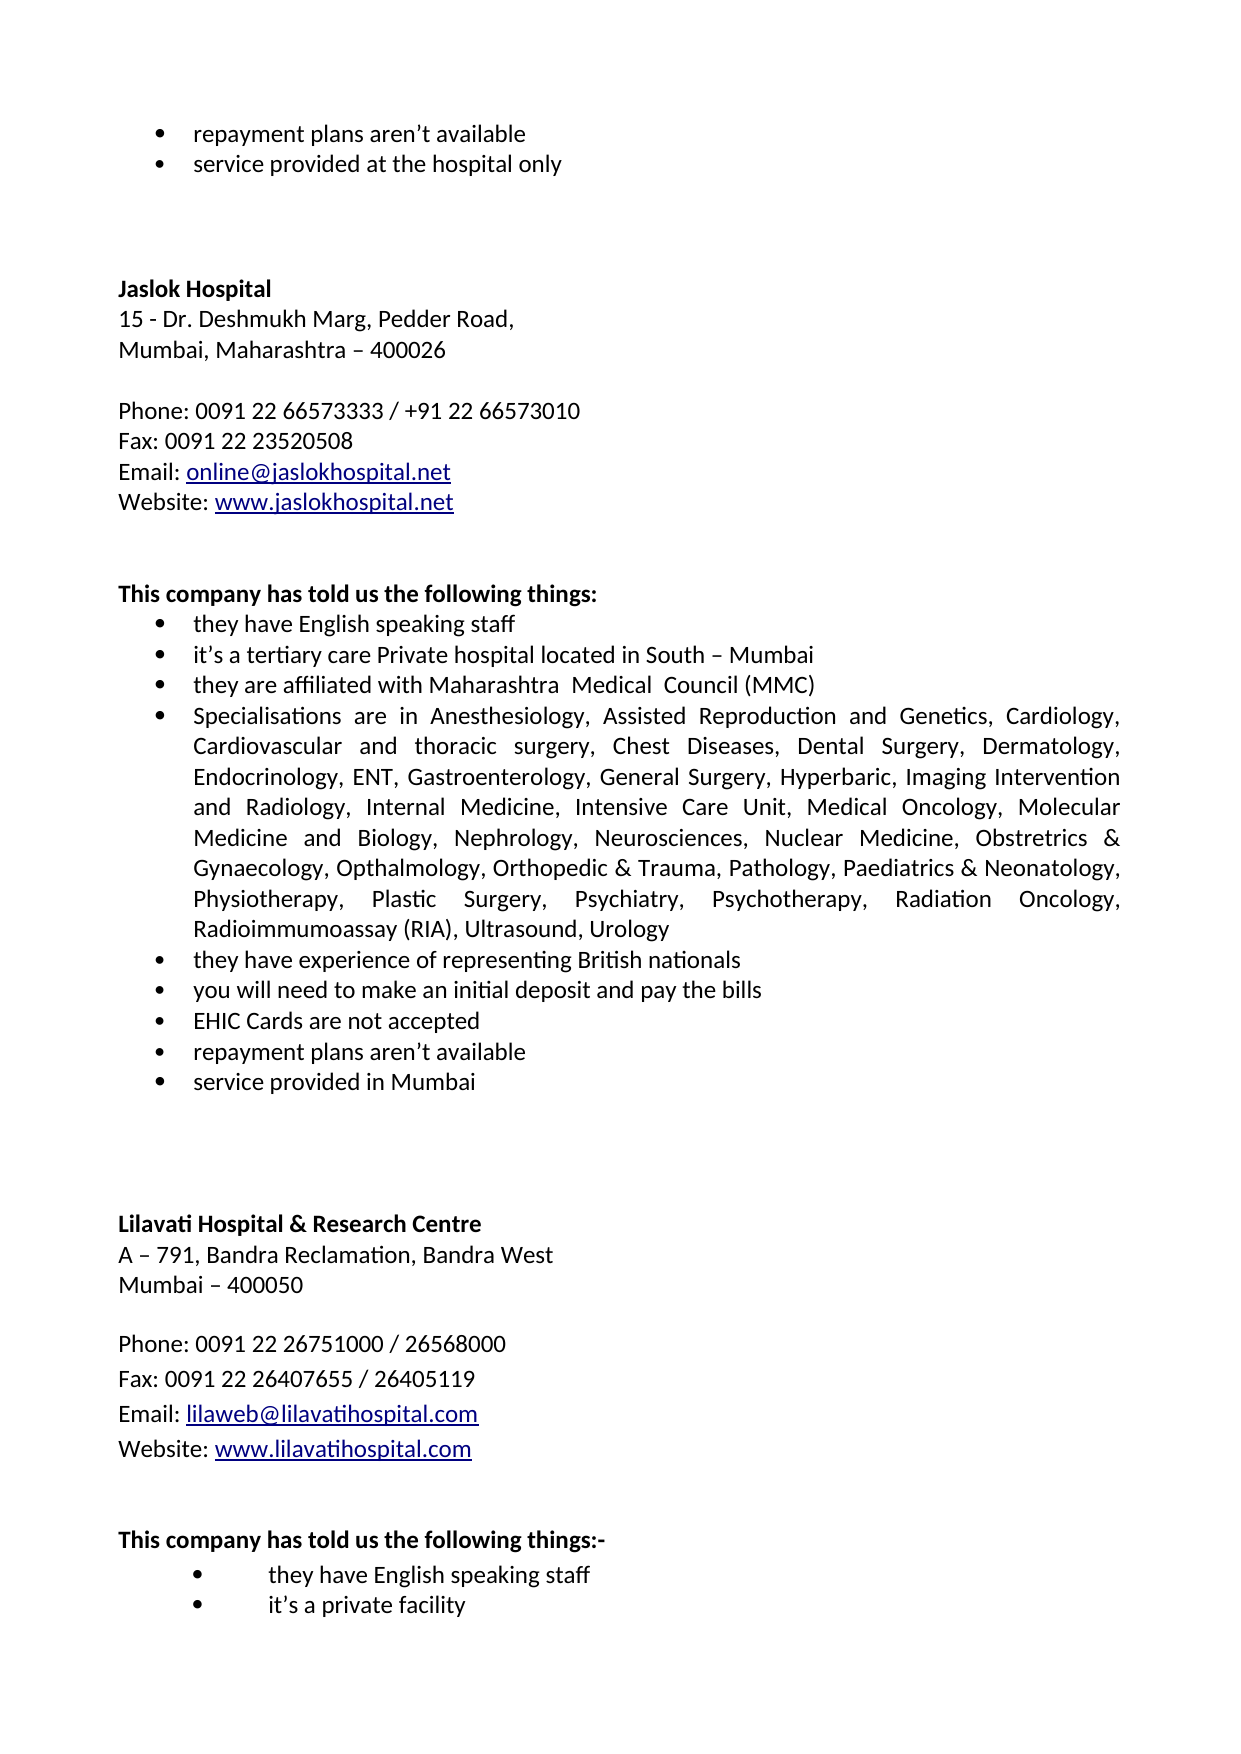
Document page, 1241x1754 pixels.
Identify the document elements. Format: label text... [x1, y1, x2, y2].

list they have experience of representing British nationals [156, 944, 1122, 975]
list it’s a private facility [193, 1589, 1122, 1620]
text Phone: 0091 22 26751000 / 26568000 Fax: 0091 22 26407655 / 26405119 [118, 1328, 1122, 1393]
text Email: online@jaslokhospital.net Website: www.jaslokhospital.net This company has told us the following things: [118, 456, 1122, 608]
text A – 791, Bandra Reclamation, Bandra West [118, 1239, 1122, 1269]
text This company has told us the following things:- [118, 1524, 1122, 1554]
list repayment plans aren’t available [156, 118, 1122, 149]
list they have English speaking staff [156, 608, 1122, 639]
list they have English speaking staff [193, 1559, 1122, 1589]
text Fax: 0091 22 23520508 [118, 425, 1122, 456]
list repayment plans aren’t available [156, 1036, 1122, 1066]
list service provided at the hospital only [156, 149, 1122, 179]
text Phone: 0091 22 66573333 / +91 22 66573010 [118, 395, 1122, 425]
list service provided in Mumbai [156, 1066, 1122, 1097]
list it’s a tertiary care Private hospital located in South – Mumbai [156, 639, 1122, 669]
list they are affiliated with Maharashtra Medical Council (MMC) [156, 669, 1122, 700]
list EHIC Cards are not accepted [156, 1005, 1122, 1036]
text Lilavati Hospital & Research Centre [118, 1208, 1122, 1239]
text Email: lilaweb@lilavatihospital.com [118, 1398, 1122, 1428]
list you will need to make an initial deposit and pay the bills [156, 975, 1122, 1005]
text 15 - Dr. Deshmukh Marg, Pedder Road, [118, 303, 1122, 334]
text Mumbai – 400050 [118, 1269, 1122, 1328]
text Jaslok Hospital [118, 273, 1122, 303]
list Specialisations are in Anesthesiology, Assisted Reproduction and Genetics, Cardiology, Cardiovascular and thoracic surgery, Chest Diseases, Dental Surgery, Dermatology, Endocrinology, ENT, Gastroenterology, General Surgery, Hyperbaric, Imaging Intervention and Radiology, Internal Medicine, Intensive Care Unit, Medical Oncology, Molecular Medicine and Biology, Nephrology, Neurosciences, Nuclear Medicine, Obstretrics & Gynaecology, Opthalmology, Orthopedic & Trauma, Pathology, Paediatrics & Neonatology, Physiotherapy, Plastic Surgery, Psychiatry, Psychotherapy, Radiation Oncology, Radioimmumoassay (RIA), Ultrasound, Urology [156, 700, 1122, 944]
text Mumbai, Maharashtra – 400026 [118, 334, 1122, 364]
text Website: www.lilavatihospital.com [118, 1433, 1122, 1463]
